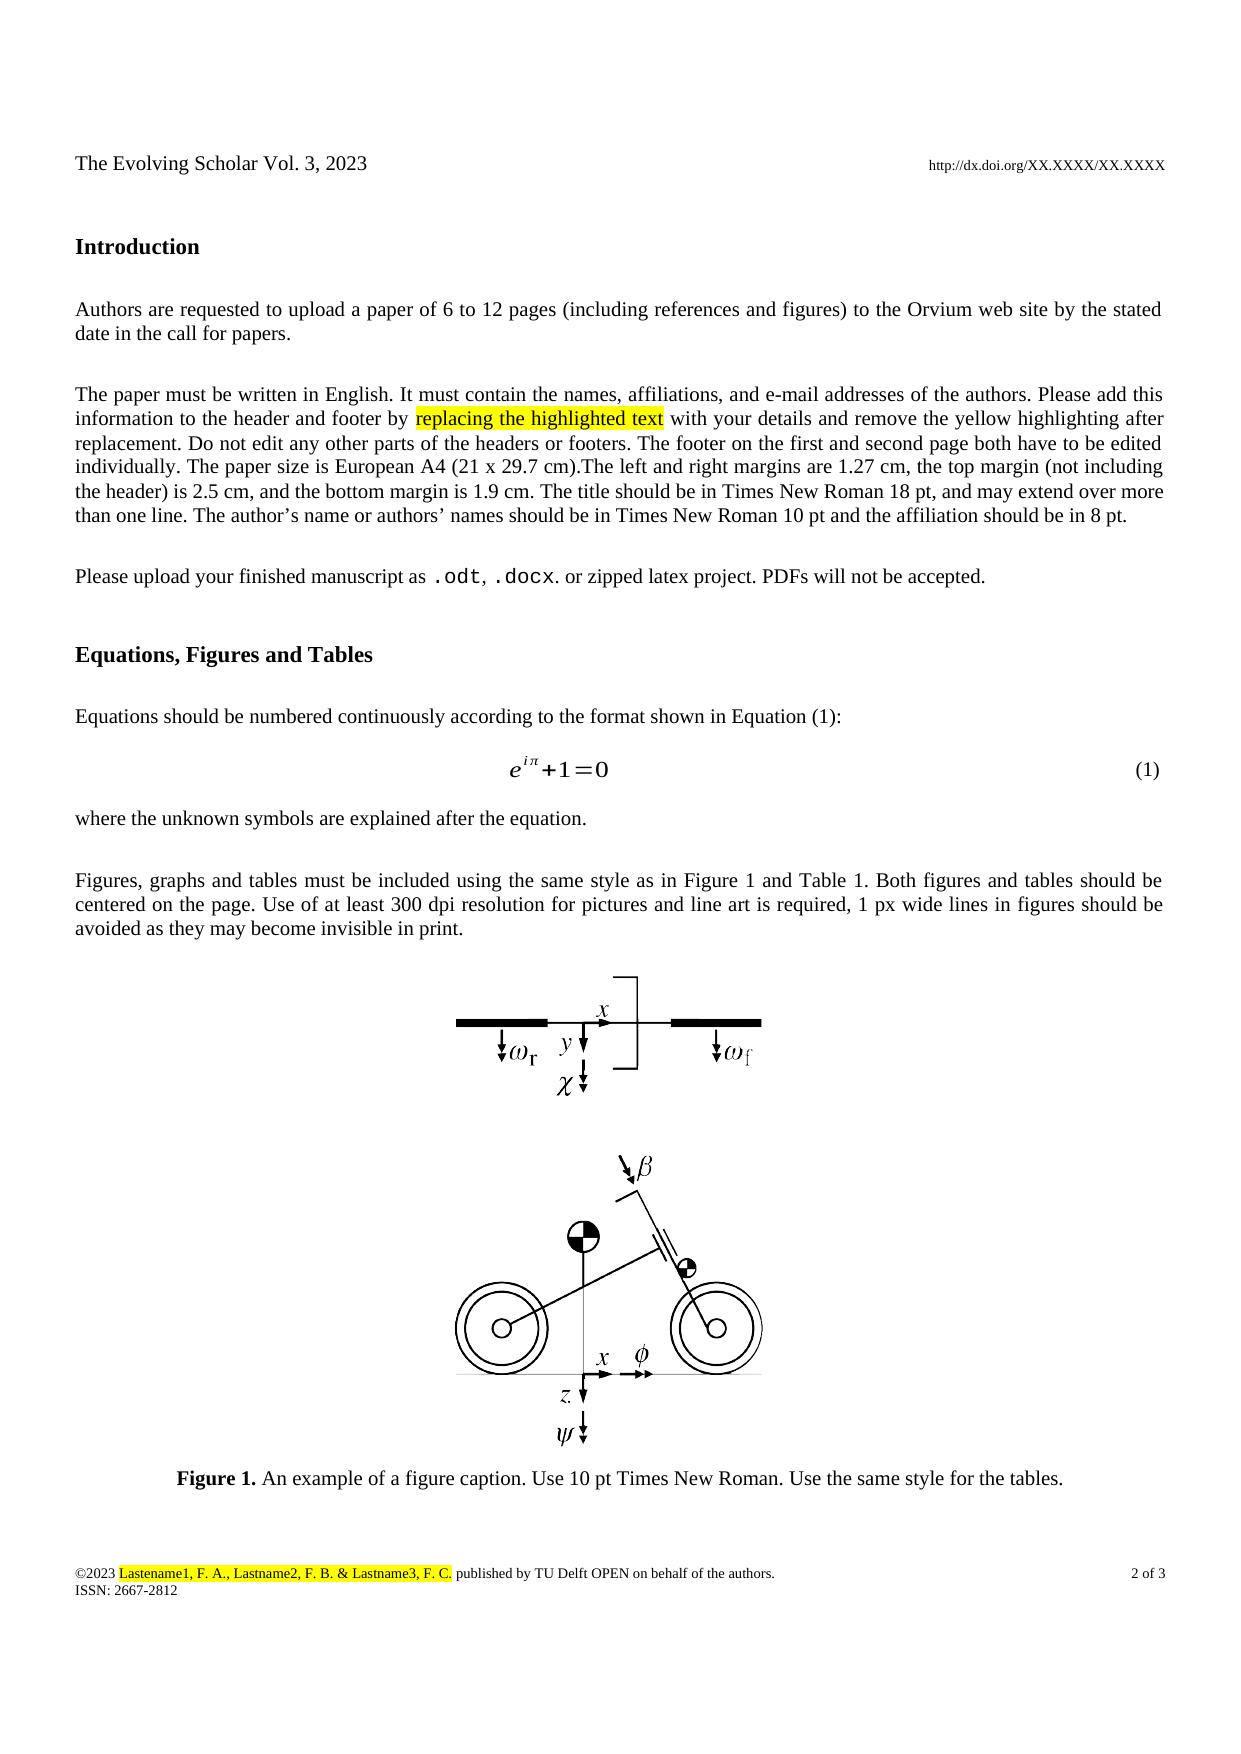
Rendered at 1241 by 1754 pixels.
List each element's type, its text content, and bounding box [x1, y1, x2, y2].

text Authors are requested to upload a paper of 6 to 12 pages (including references and figures) to the Orvium web site by the stated date in the call for papers. [75, 297, 1165, 345]
title Equations, Figures and Tables [75, 640, 1165, 667]
table_header [75, 747, 1044, 787]
text Please upload your finished manuscript as .odt, .docx. or zipped latex project. PDFs will not be accepted. [75, 564, 1165, 590]
text Figures, graphs and tables must be included using the same style as in Figure 1 and Table 1. Both figures and tables should be centered on the page. Use of at least 300 dpi resolution for pictures and line art is required, 1 px wide lines in figures should be avoided as they may become invisible in print. [75, 868, 1165, 940]
picture [463, 991, 771, 1453]
text Equations should be numbered continuously according to the format shown in Equation (1): [75, 704, 1165, 728]
table_header (1) [1044, 747, 1165, 787]
table_cell Figure 1. An example of a figure caption. Use 10 pt Times New Roman. Use the same style for the tables. [75, 1463, 1165, 1490]
text The paper must be written in English. It must contain the names, affiliations, and e-mail addresses of the authors. Please add this information to the header and footer by replacing the highlighted text with your details and remove the yellow highlighting after replacement. Do not edit any other parts of the headers or footers. The footer on the first and second page both have to be edited individually. The paper size is European A4 (21 x 29.7 cm).The left and right margins are 1.27 cm, the top margin (not including the header) is 2.5 cm, and the bottom margin is 1.9 cm. The title should be in Times New Roman 18 pt, and may extend over more than one line. The author’s name or authors’ names should be in Times New Roman 10 pt and the affiliation should be in 8 pt. [75, 382, 1165, 527]
title Introduction [75, 232, 1165, 259]
table_header [75, 959, 1165, 1463]
text where the unknown symbols are explained after the equation. [75, 806, 1165, 830]
